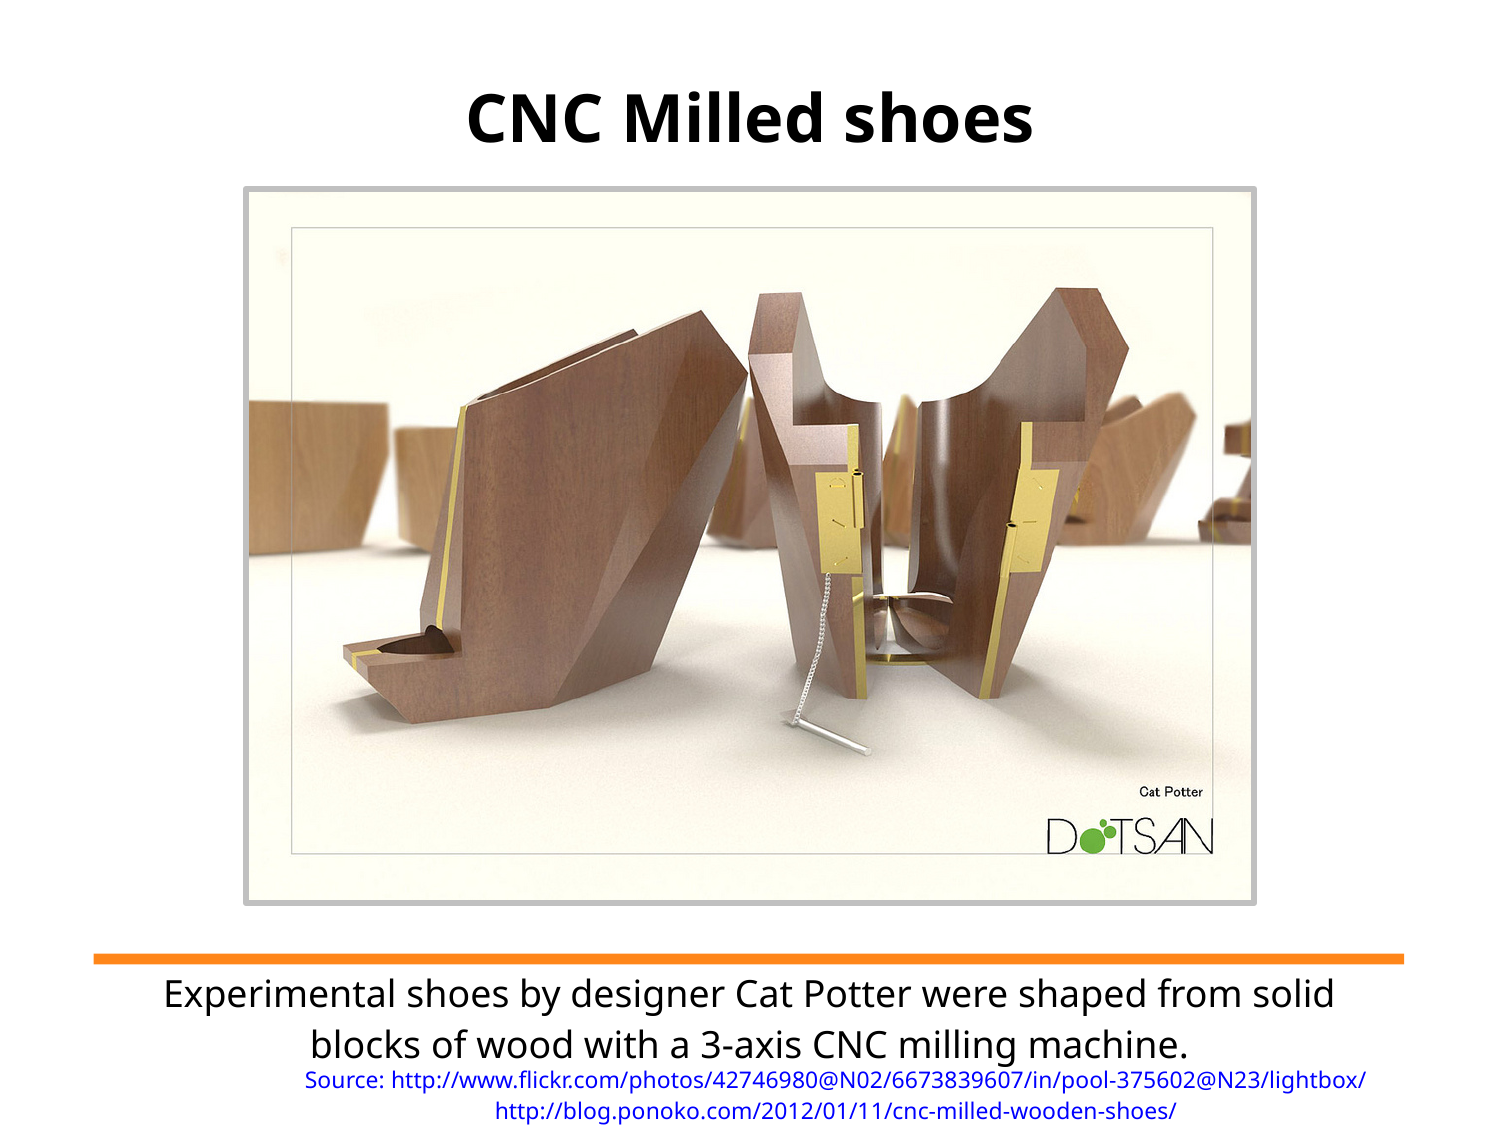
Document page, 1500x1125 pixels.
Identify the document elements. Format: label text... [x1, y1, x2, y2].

title CNC Milled shoes [75, 44, 1426, 188]
text_box Experimental shoes by designer Cat Potter were shaped from solid blocks of wood with a 3-axis CNC milling machine. [109, 960, 1391, 1064]
picture [0, 0, 1500, 1125]
picture [1210, 1074, 1214, 1084]
text_box Source: http://www.flickr.com/photos/42746980@N02/6673839607/in/pool-375602@N23/lightbox/ http://blog.ponoko.com/2012/01/11/cnc-milled-wooden-shoes/ [290, 1064, 1210, 1125]
